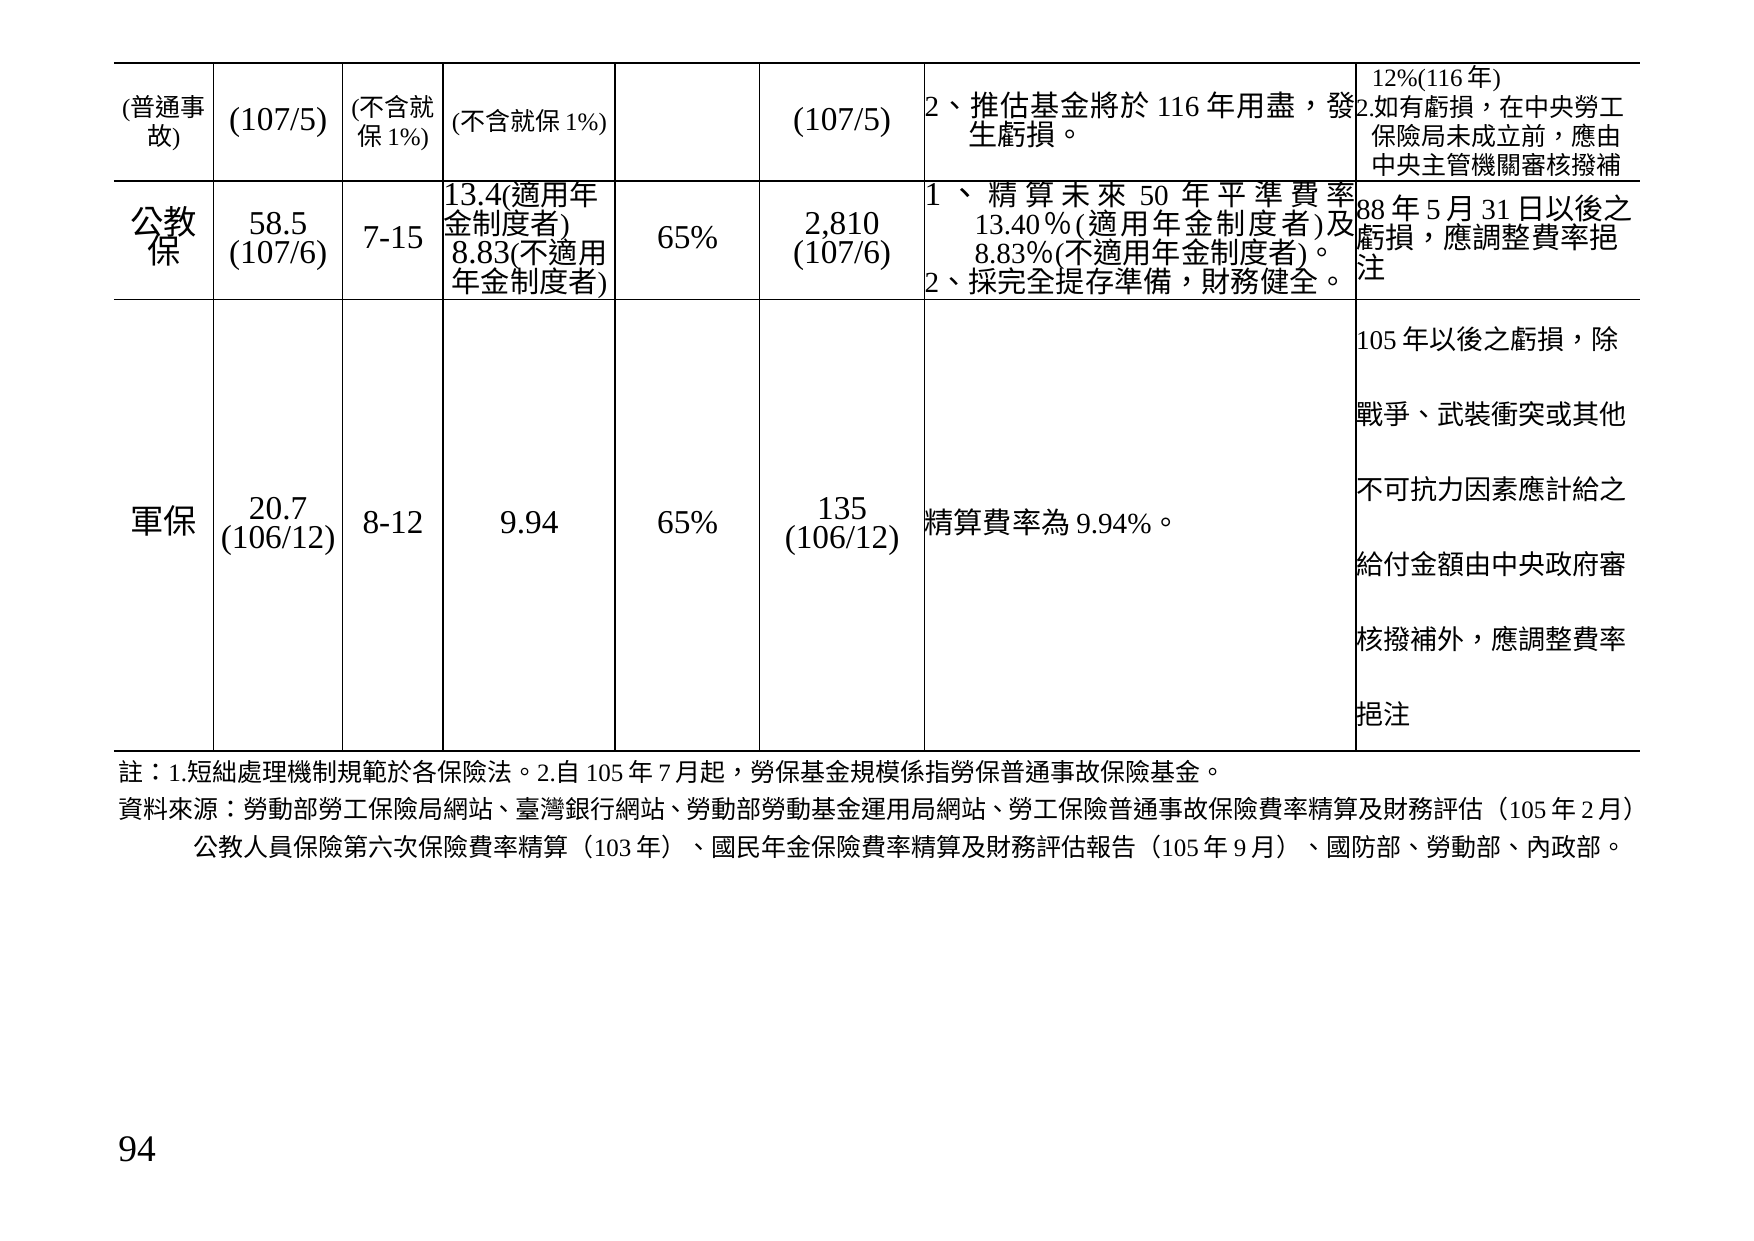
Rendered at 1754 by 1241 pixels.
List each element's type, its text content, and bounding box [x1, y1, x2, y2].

table_cell 88年5月31日以後之虧損，應調整費率挹注 [1357, 182, 1640, 298]
table_cell 8-12 [343, 300, 442, 750]
table_cell 2、推估基金將於116年用盡，發生虧損。 [925, 64, 1355, 180]
table_cell 軍保 [114, 300, 213, 750]
table_cell 58.5 (107/6) [214, 182, 342, 298]
table_cell 135 (106/12) [760, 300, 924, 750]
text 註：1.短絀處理機制規範於各保險法。2.自105年7月起，勞保基金規模係指勞保普通事故保險基金。 [118, 752, 1636, 789]
table_cell 20.7 (106/12) [214, 300, 342, 750]
table_cell (107/5) [214, 64, 342, 180]
table_cell 105年以後之虧損，除戰爭、武裝衝突或其他不可抗力因素應計給之給付金額由中央政府審核撥補外，應調整費率挹注 [1357, 300, 1640, 750]
table_cell 精算費率為9.94%。 [925, 300, 1355, 750]
table_cell 65% [616, 300, 759, 750]
table_cell (普通事故) [114, 64, 213, 180]
table_cell (不含就保1%) [444, 64, 614, 180]
table_cell 65% [616, 182, 759, 298]
table_cell 7-15 [343, 182, 442, 298]
table_cell 1、精算未來50年平準費率13.40％(適用年金制度者)及8.83％(不適用年金制度者)。 2、採完全提存準備，財務健全。 [925, 182, 1355, 298]
text 資料來源：勞動部勞工保險局網站、臺灣銀行網站、勞動部勞動基金運用局網站、勞工保險普通事故保險費率精算及財務評估（105年2月）、公教人員保險第六次保險費率精算（103年）、國民年金保險費率精算及財務評估報告（105年9月）、國防部、勞動部、內政部。 [118, 789, 1636, 864]
table_cell 13.4(適用年金制度者) 8.83(不適用年金制度者) [444, 182, 614, 298]
table_cell (107/5) [760, 64, 924, 180]
table_cell 公教保 [114, 182, 213, 298]
table_cell 12%(116年) 2.如有虧損，在中央勞工保險局未成立前，應由中央主管機關審核撥補 [1357, 64, 1640, 180]
table_cell (不含就保1%) [343, 64, 442, 180]
table_cell 9.94 [444, 300, 614, 750]
table_cell 2,810 (107/6) [760, 182, 924, 298]
table_cell [616, 64, 759, 180]
